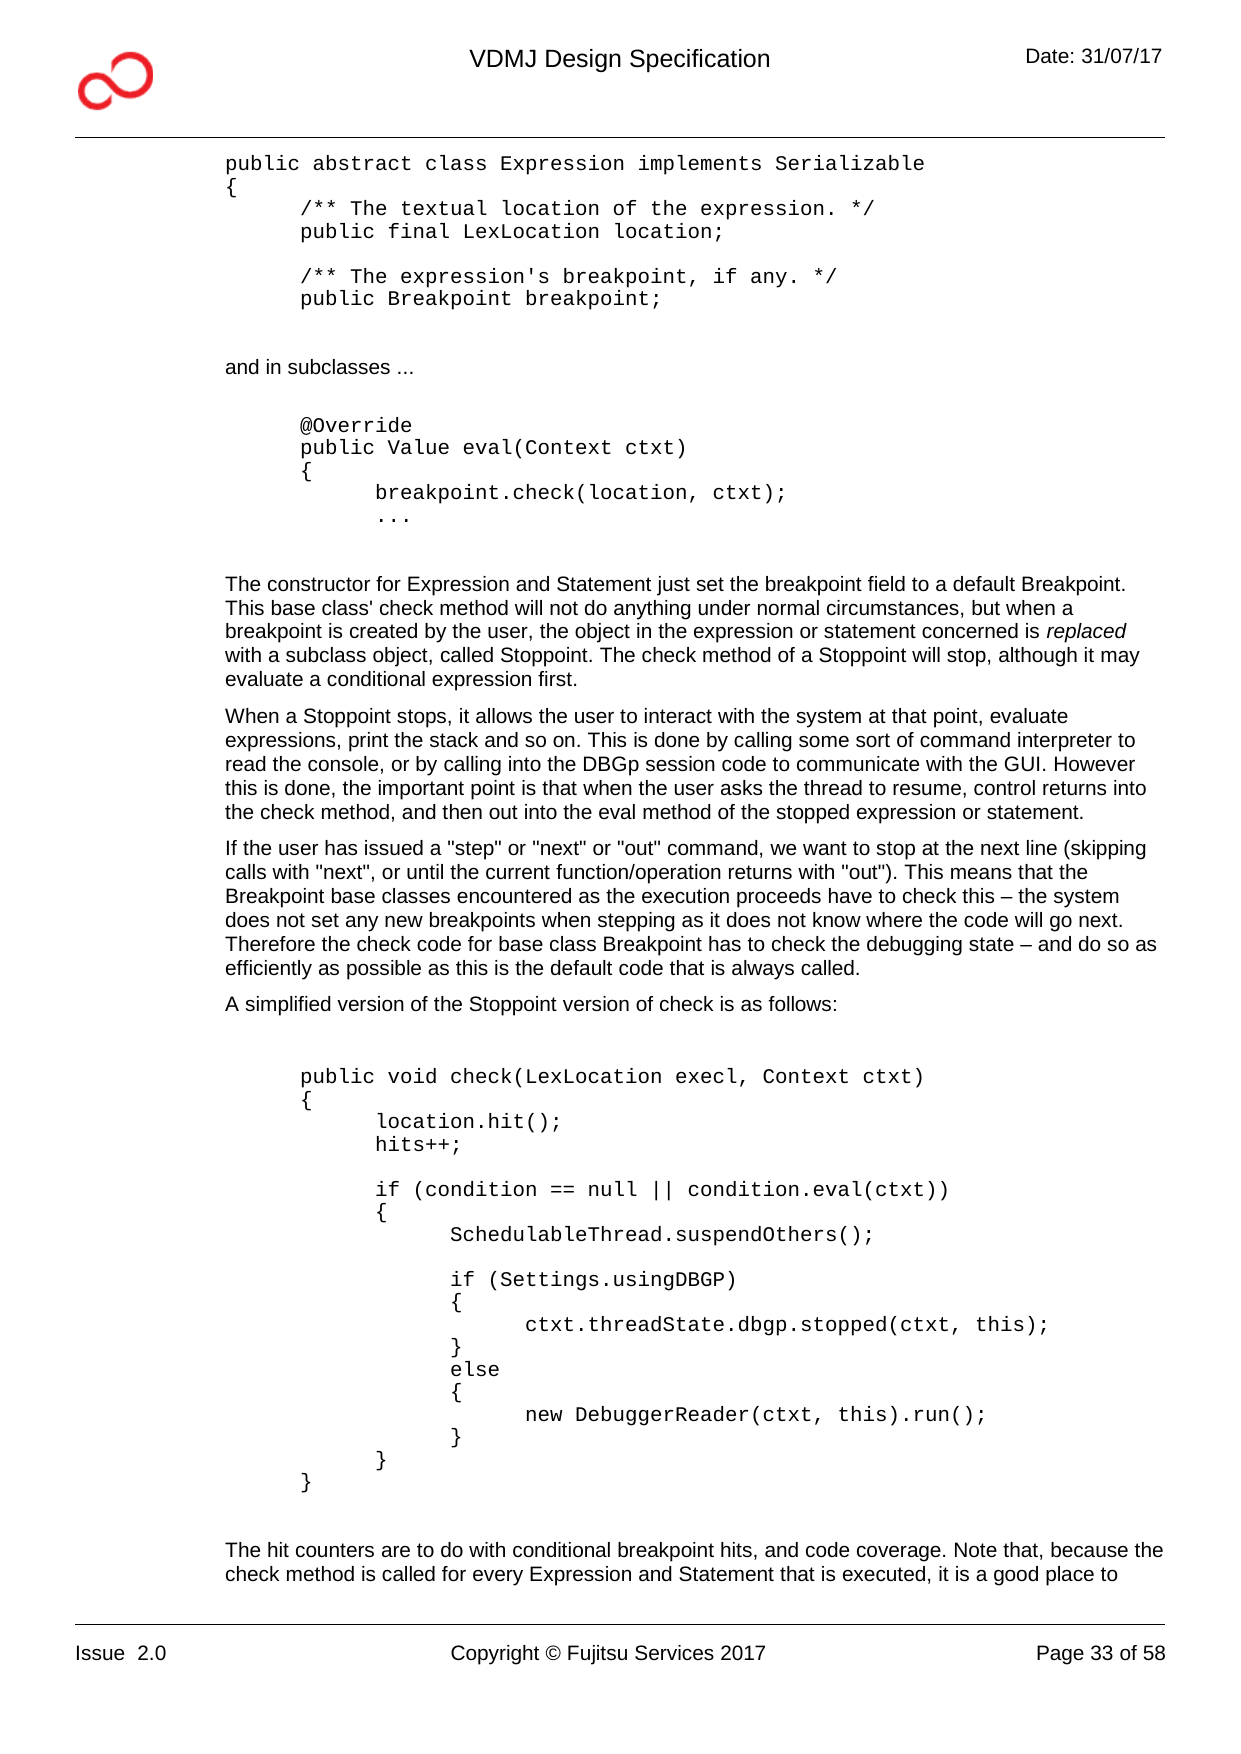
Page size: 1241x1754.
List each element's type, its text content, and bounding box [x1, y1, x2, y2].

text public void check(LexLocation execl, Context ctxt) [225, 1066, 1165, 1088]
text if (Settings.usingDBGP) [225, 1268, 1165, 1291]
text If the user has issued a "step" or "next" or "out" command, we want to stop at the next line (skipping calls with "next", or until the current function/operation returns with "out"). This means that the Breakpoint base classes encountered as the execution proceeds have to check this – the system does not set any new breakpoints when stepping as it does not know where the code will go next. Therefore the check code for base class Breakpoint has to check the debugging state – and do so as efficiently as possible as this is the default code that is always called. [225, 836, 1165, 980]
text { [225, 1088, 1165, 1111]
text /** The textual location of the expression. */ [225, 198, 1165, 220]
text if (condition == null || condition.eval(ctxt)) [225, 1178, 1165, 1201]
text public abstract class Expression implements Serializable [225, 153, 1165, 175]
text else [225, 1358, 1165, 1381]
text new DebuggerReader(ctxt, this).run(); [225, 1403, 1165, 1426]
text The hit counters are to do with conditional breakpoint hits, and code coverage. Note that, because the check method is called for every Expression and Statement that is executed, it is a good place to [225, 1538, 1165, 1586]
text { [225, 175, 1165, 198]
text { [225, 459, 1165, 482]
picture [78, 44, 153, 120]
text } [225, 1471, 1165, 1493]
text When a Stoppoint stops, it allows the user to interact with the system at that point, evaluate expressions, print the stack and so on. This is done by calling some sort of command interpreter to read the console, or by calling into the DBGp session code to communicate with the GUI. However this is done, the important point is that when the user asks the thread to resume, control returns into the check method, and then out into the eval method of the stopped expression or statement. [225, 704, 1165, 824]
text and in subclasses ... [225, 355, 1165, 379]
text { [225, 1201, 1165, 1223]
text ... [225, 504, 1165, 527]
text /** The expression's breakpoint, if any. */ [225, 265, 1165, 288]
text public Breakpoint breakpoint; [225, 288, 1165, 310]
text The constructor for Expression and Statement just set the breakpoint field to a default Breakpoint. This base class' check method will not do anything under normal circumstances, but when a breakpoint is created by the user, the object in the expression or statement concerned is replaced with a subclass object, called Stoppoint. The check method of a Stoppoint will stop, although it may evaluate a conditional expression first. [225, 572, 1165, 692]
text public Value eval(Context ctxt) [225, 437, 1165, 459]
text breakpoint.check(location, ctxt); [225, 482, 1165, 504]
text } [225, 1448, 1165, 1471]
text { [225, 1381, 1165, 1403]
text { [225, 1291, 1165, 1313]
text SchedulableThread.suspendOthers(); [225, 1223, 1165, 1246]
text @Override [225, 414, 1165, 437]
text public final LexLocation location; [225, 220, 1165, 243]
text } [225, 1336, 1165, 1358]
text A simplified version of the Stoppoint version of check is as follows: [225, 993, 1165, 1017]
text ctxt.threadState.dbgp.stopped(ctxt, this); [225, 1313, 1165, 1336]
text location.hit(); [225, 1111, 1165, 1133]
text } [225, 1426, 1165, 1448]
text hits++; [225, 1133, 1165, 1156]
